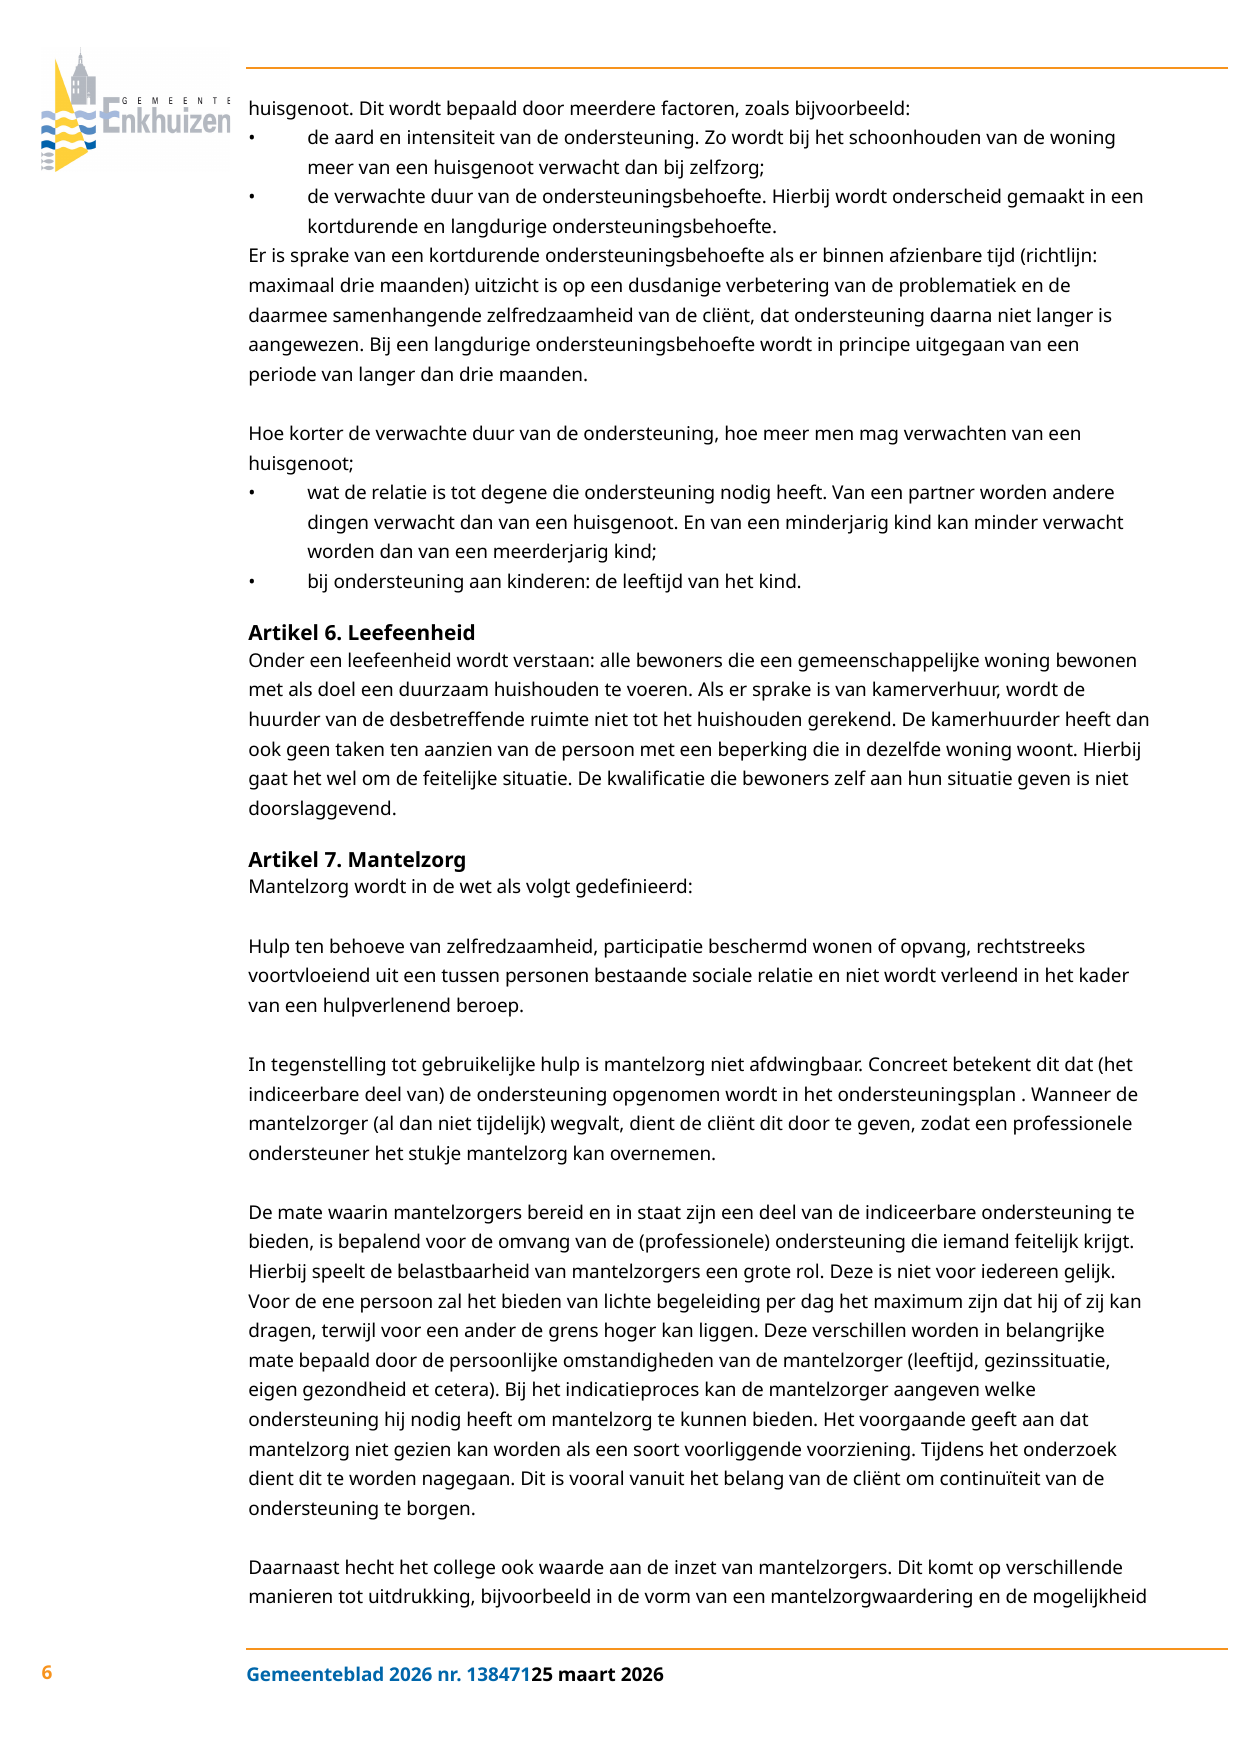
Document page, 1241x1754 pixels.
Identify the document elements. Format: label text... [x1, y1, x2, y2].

list de verwachte duur van de ondersteuningsbehoefte. Hierbij wordt onderscheid gemaakt in een kortdurende en langdurige ondersteuningsbehoefte. [248, 183, 1152, 239]
list de aard en intensiteit van de ondersteuning. Zo wordt bij het schoonhouden van de woning meer van een huisgenoot verwacht dan bij zelfzorg; [248, 124, 1152, 180]
list bij ondersteuning aan kinderen: de leeftijd van het kind. [248, 568, 1152, 594]
text Hoe korter de verwachte duur van de ondersteuning, hoe meer men mag verwachten van een huisgenoot; [248, 420, 1152, 476]
text Onder een leefeenheid wordt verstaan: alle bewoners die een gemeenschappelijke woning bewonen met als doel een duurzaam huishouden te voeren. Als er sprake is van kamerverhuur, wordt de huurder van de desbetreffende ruimte niet tot het huishouden gerekend. De kamerhuurder heeft dan ook geen taken ten aanzien van de persoon met een beperking die in dezelfde woning woont. Hierbij gaat het wel om de feitelijke situatie. De kwalificatie die bewoners zelf aan hun situatie geven is niet doorslaggevend. [248, 647, 1152, 821]
text Er is sprake van een kortdurende ondersteuningsbehoefte als er binnen afzienbare tijd (richtlijn: maximaal drie maanden) uitzicht is op een dusdanige verbetering van de problematiek en de daarmee samenhangende zelfredzaamheid van de cliënt, dat ondersteuning daarna niet langer is aangewezen. Bij een langdurige ondersteuningsbehoefte wordt in principe uitgegaan van een periode van langer dan drie maanden. [248, 243, 1152, 387]
text Hulp ten behoeve van zelfredzaamheid, participatie beschermd wonen of opvang, rechtstreeks voortvloeiend uit een tussen personen bestaande sociale relatie en niet wordt verleend in het kader van een hulpverlenend beroep. [248, 933, 1152, 1018]
text Mantelzorg wordt in de wet als volgt gedefinieerd: [248, 874, 1152, 899]
text Daarnaast hecht het college ook waarde aan de inzet van mantelzorgers. Dit komt op verschillende manieren tot uitdrukking, bijvoorbeeld in de vorm van een mantelzorgwaardering en de mogelijkheid [248, 1554, 1152, 1609]
text Artikel 7. Mantelzorg [248, 845, 1152, 874]
text In tegenstelling tot gebruikelijke hulp is mantelzorg niet afdwingbaar. Concreet betekent dit dat (het indiceerbare deel van) de ondersteuning opgenomen wordt in het ondersteuningsplan . Wanneer de mantelzorger (al dan niet tijdelijk) wegvalt, dient de cliënt dit door te geven, zodat een professionele ondersteuner het stukje mantelzorg kan overnemen. [248, 1051, 1152, 1166]
text huisgenoot. Dit wordt bepaald door meerdere factoren, zoals bijvoorbeeld: [248, 95, 1152, 121]
text De mate waarin mantelzorgers bereid en in staat zijn een deel van de indiceerbare ondersteuning te bieden, is bepalend voor de omvang van de (professionele) ondersteuning die iemand feitelijk krijgt. Hierbij speelt de belastbaarheid van mantelzorgers een grote rol. Deze is niet voor iedereen gelijk. Voor de ene persoon zal het bieden van lichte begeleiding per dag het maximum zijn dat hij of zij kan dragen, terwijl voor een ander de grens hoger kan liggen. Deze verschillen worden in belangrijke mate bepaald door de persoonlijke omstandigheden van de mantelzorger (leeftijd, gezinssituatie, eigen gezondheid et cetera). Bij het indicatieproces kan de mantelzorger aangeven welke ondersteuning hij nodig heeft om mantelzorg te kunnen bieden. Het voorgaande geeft aan dat mantelzorg niet gezien kan worden als een soort voorliggende voorziening. Tijdens het onderzoek dient dit te worden nagegaan. Dit is vooral vanuit het belang van de cliënt om continuïteit van de ondersteuning te borgen. [248, 1199, 1152, 1521]
list wat de relatie is tot degene die ondersteuning nodig heeft. Van een partner worden andere dingen verwacht dan van een huisgenoot. En van een minderjarig kind kan minder verwacht worden dan van een meerderjarig kind; [248, 479, 1152, 564]
picture [41, 47, 231, 172]
text Artikel 6. Leefeenheid [248, 618, 1152, 647]
